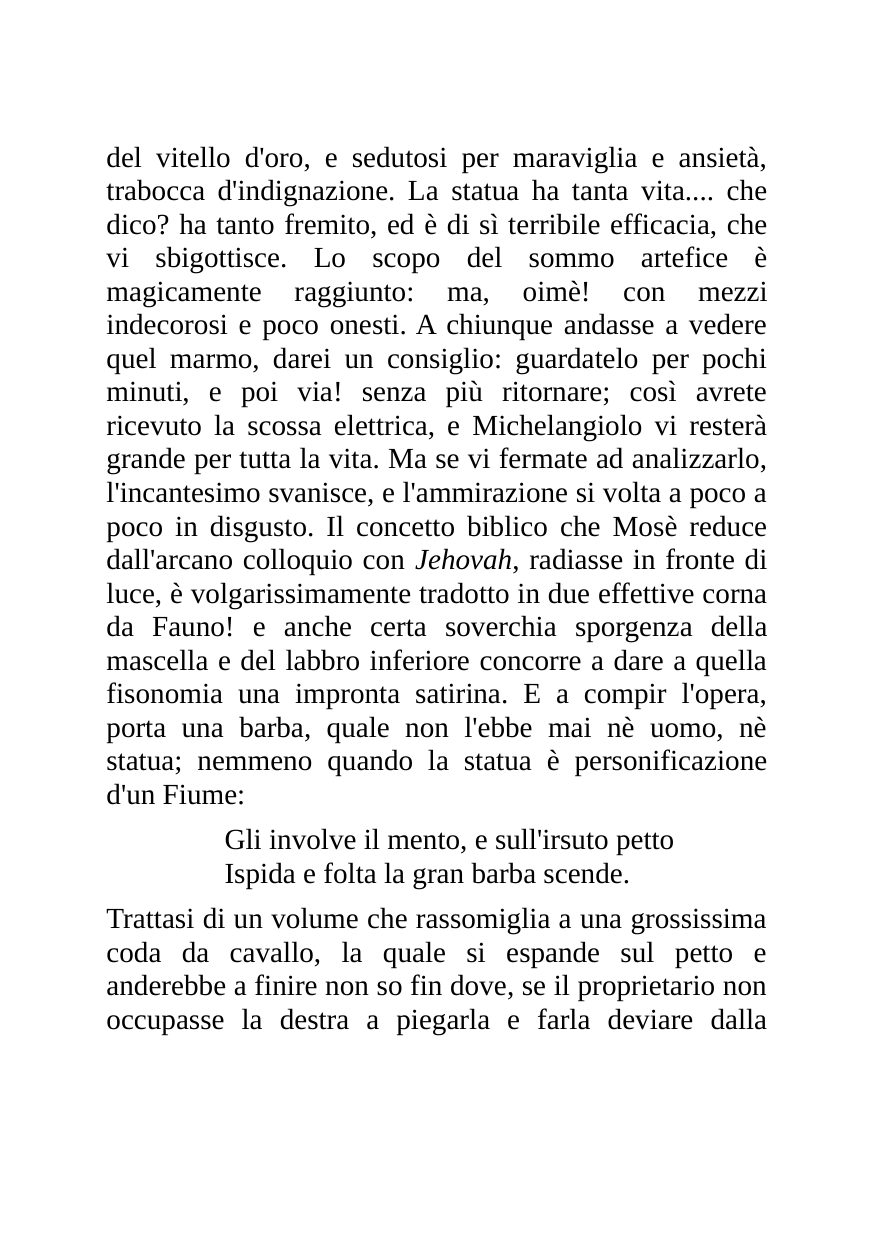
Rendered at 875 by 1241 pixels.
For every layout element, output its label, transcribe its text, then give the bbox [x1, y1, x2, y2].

text Trattasi di un volume che rassomiglia a una grossissima coda da cavallo, la quale si espande sul petto e anderebbe a finire non so fin dove, se il proprietario non occupasse la destra a piegarla e farla deviare dalla [106, 901, 768, 1035]
text del vitello d'oro, e sedutosi per maraviglia e ansietà, trabocca d'indignazione. La statua ha tanta vita.... che dico? ha tanto fremito, ed è di sì terribile efficacia, che vi sbigottisce. Lo scopo del sommo artefice è magicamente raggiunto: ma, oimè! con mezzi indecorosi e poco onesti. A chiunque andasse a vedere quel marmo, darei un consiglio: guardatelo per pochi minuti, e poi via! senza più ritornare; così avrete ricevuto la scossa elettrica, e Michelangiolo vi resterà grande per tutta la vita. Ma se vi fermate ad analizzarlo, l'incantesimo svanisce, e l'ammirazione si volta a poco a poco in disgusto. Il concetto biblico che Mosè reduce dall'arcano colloquio con Jehovah, radiasse in fronte di luce, è volgarissimamente tradotto in due effettive corna da Fauno! e anche certa soverchia sporgenza della mascella e del labbro inferiore concorre a dare a quella fisonomia una impronta satirina. E a compir l'opera, porta una barba, quale non l'ebbe mai nè uomo, nè statua; nemmeno quando la statua è personificazione d'un Fiume: [106, 140, 768, 811]
text Gli involve il mento, e sull'irsuto petto Ispida e folta la gran barba scende. [224, 822, 768, 889]
